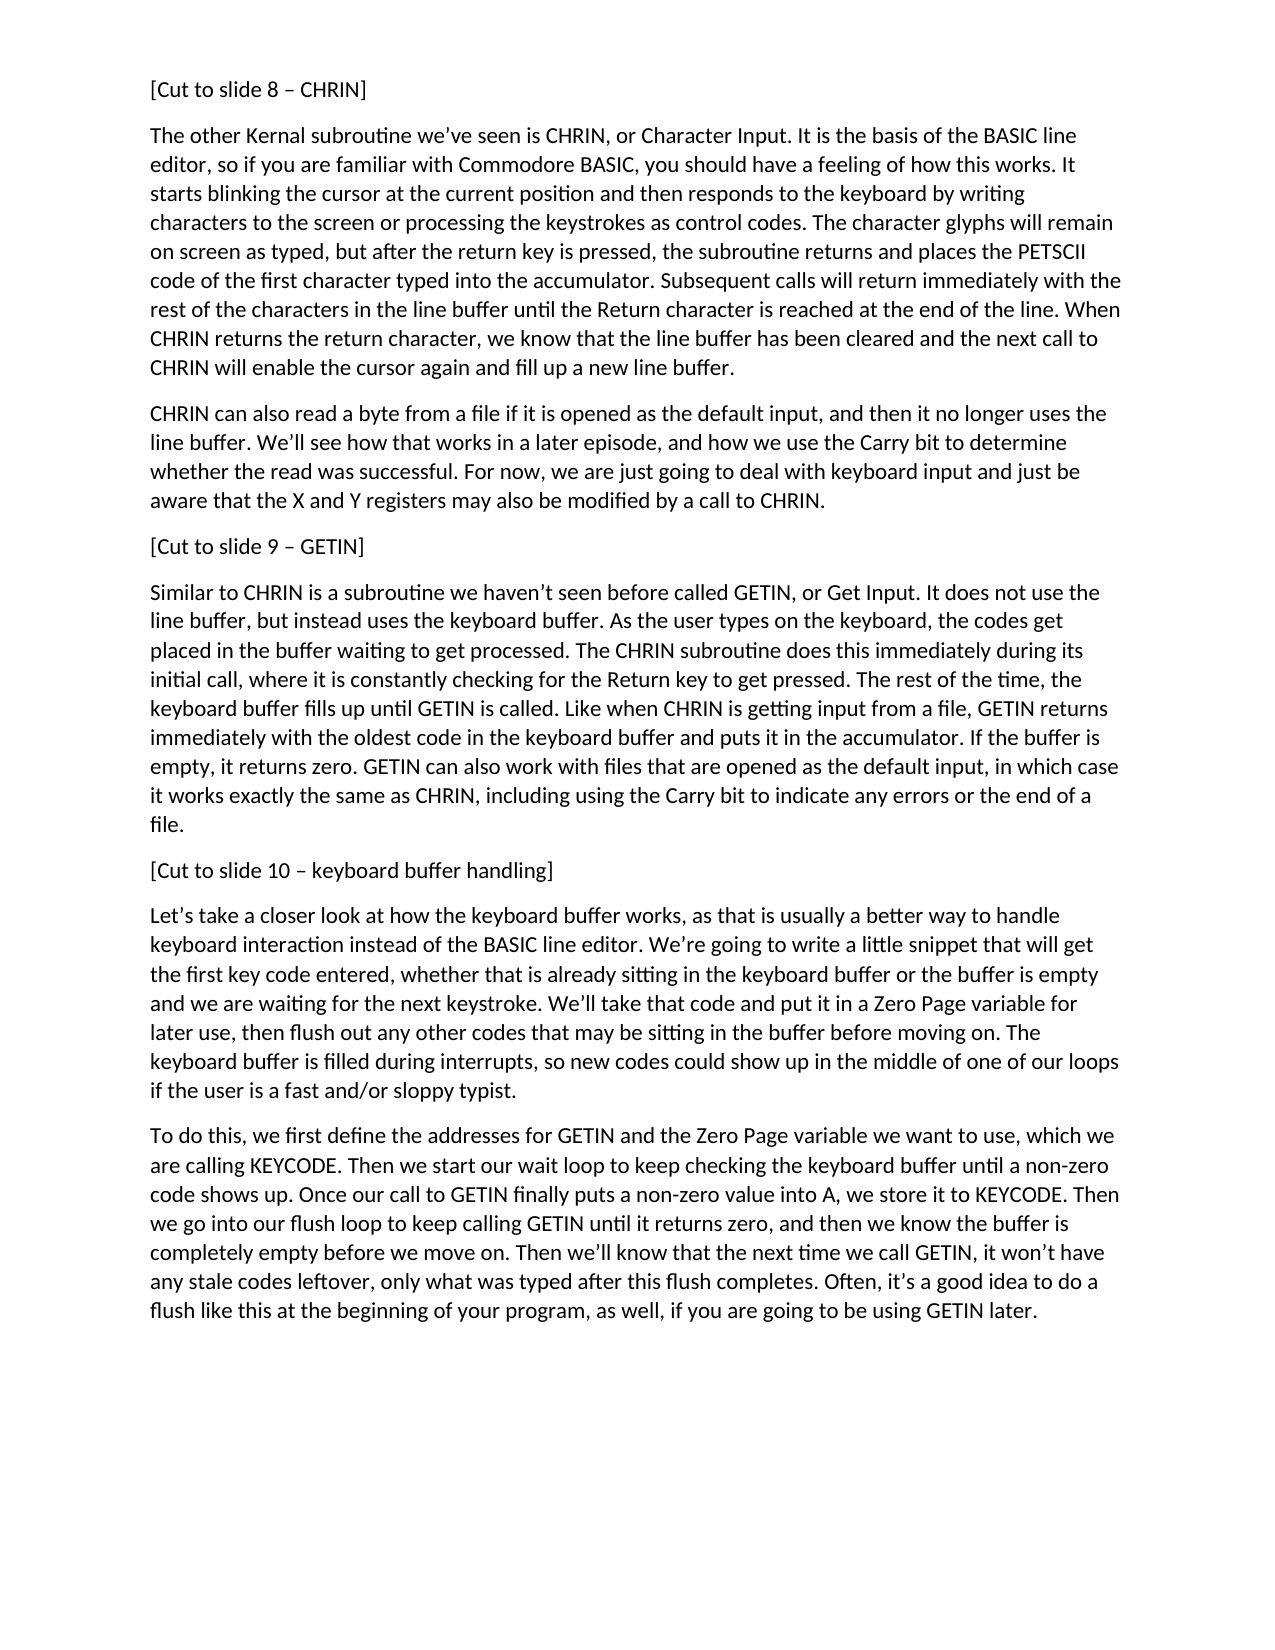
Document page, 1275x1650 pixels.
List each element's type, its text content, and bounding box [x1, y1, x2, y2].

text CHRIN can also read a byte from a file if it is opened as the default input, and then it no longer uses the line buffer. We’ll see how that works in a later episode, and how we use the Carry bit to determine whether the read was successful. For now, we are just going to deal with keyboard input and just be aware that the X and Y registers may also be modified by a call to CHRIN. [150, 399, 1125, 514]
text [Cut to slide 8 – CHRIN] [150, 75, 1125, 103]
text Let’s take a closer look at how the keyboard buffer works, as that is usually a better way to handle keyboard interaction instead of the BASIC line editor. We’re going to write a little snippet that will get the first key code entered, whether that is already sitting in the keyboard buffer or the buffer is empty and we are waiting for the next keystroke. We’ll take that code and put it in a Zero Page variable for later use, then flush out any other codes that may be sitting in the buffer before moving on. The keyboard buffer is filled during interrupts, so new codes could show up in the middle of one of our loops if the user is a fast and/or sloppy typist. [150, 902, 1125, 1104]
text The other Kernal subroutine we’ve seen is CHRIN, or Character Input. It is the basis of the BASIC line editor, so if you are familiar with Commodore BASIC, you should have a feeling of how this works. It starts blinking the cursor at the current position and then responds to the keyboard by writing characters to the screen or processing the keystrokes as control codes. The character glyphs will remain on screen as typed, but after the return key is pressed, the subroutine returns and places the PETSCII code of the first character typed into the accumulator. Subsequent calls will return immediately with the rest of the characters in the line buffer until the Return character is reached at the end of the line. When CHRIN returns the return character, we know that the line buffer has been cleared and the next call to CHRIN will enable the cursor again and fill up a new line buffer. [150, 121, 1125, 381]
text [Cut to slide 9 – GETIN] [150, 532, 1125, 560]
text [Cut to slide 10 – keyboard buffer handling] [150, 856, 1125, 884]
text Similar to CHRIN is a subroutine we haven’t seen before called GETIN, or Get Input. It does not use the line buffer, but instead uses the keyboard buffer. As the user types on the keyboard, the codes get placed in the buffer waiting to get processed. The CHRIN subroutine does this immediately during its initial call, where it is constantly checking for the Return key to get pressed. The rest of the time, the keyboard buffer fills up until GETIN is called. Like when CHRIN is getting input from a file, GETIN returns immediately with the oldest code in the keyboard buffer and puts it in the accumulator. If the buffer is empty, it returns zero. GETIN can also work with files that are opened as the default input, in which case it works exactly the same as CHRIN, including using the Carry bit to indicate any errors or the end of a file. [150, 578, 1125, 838]
text To do this, we first define the addresses for GETIN and the Zero Page variable we want to use, which we are calling KEYCODE. Then we start our wait loop to keep checking the keyboard buffer until a non-zero code shows up. Once our call to GETIN finally puts a non-zero value into A, we store it to KEYCODE. Then we go into our flush loop to keep calling GETIN until it returns zero, and then we know the buffer is completely empty before we move on. Then we’ll know that the next time we call GETIN, it won’t have any stale codes leftover, only what was typed after this flush completes. Often, it’s a good idea to do a flush like this at the beginning of your program, as well, if you are going to be using GETIN later. [150, 1122, 1125, 1324]
